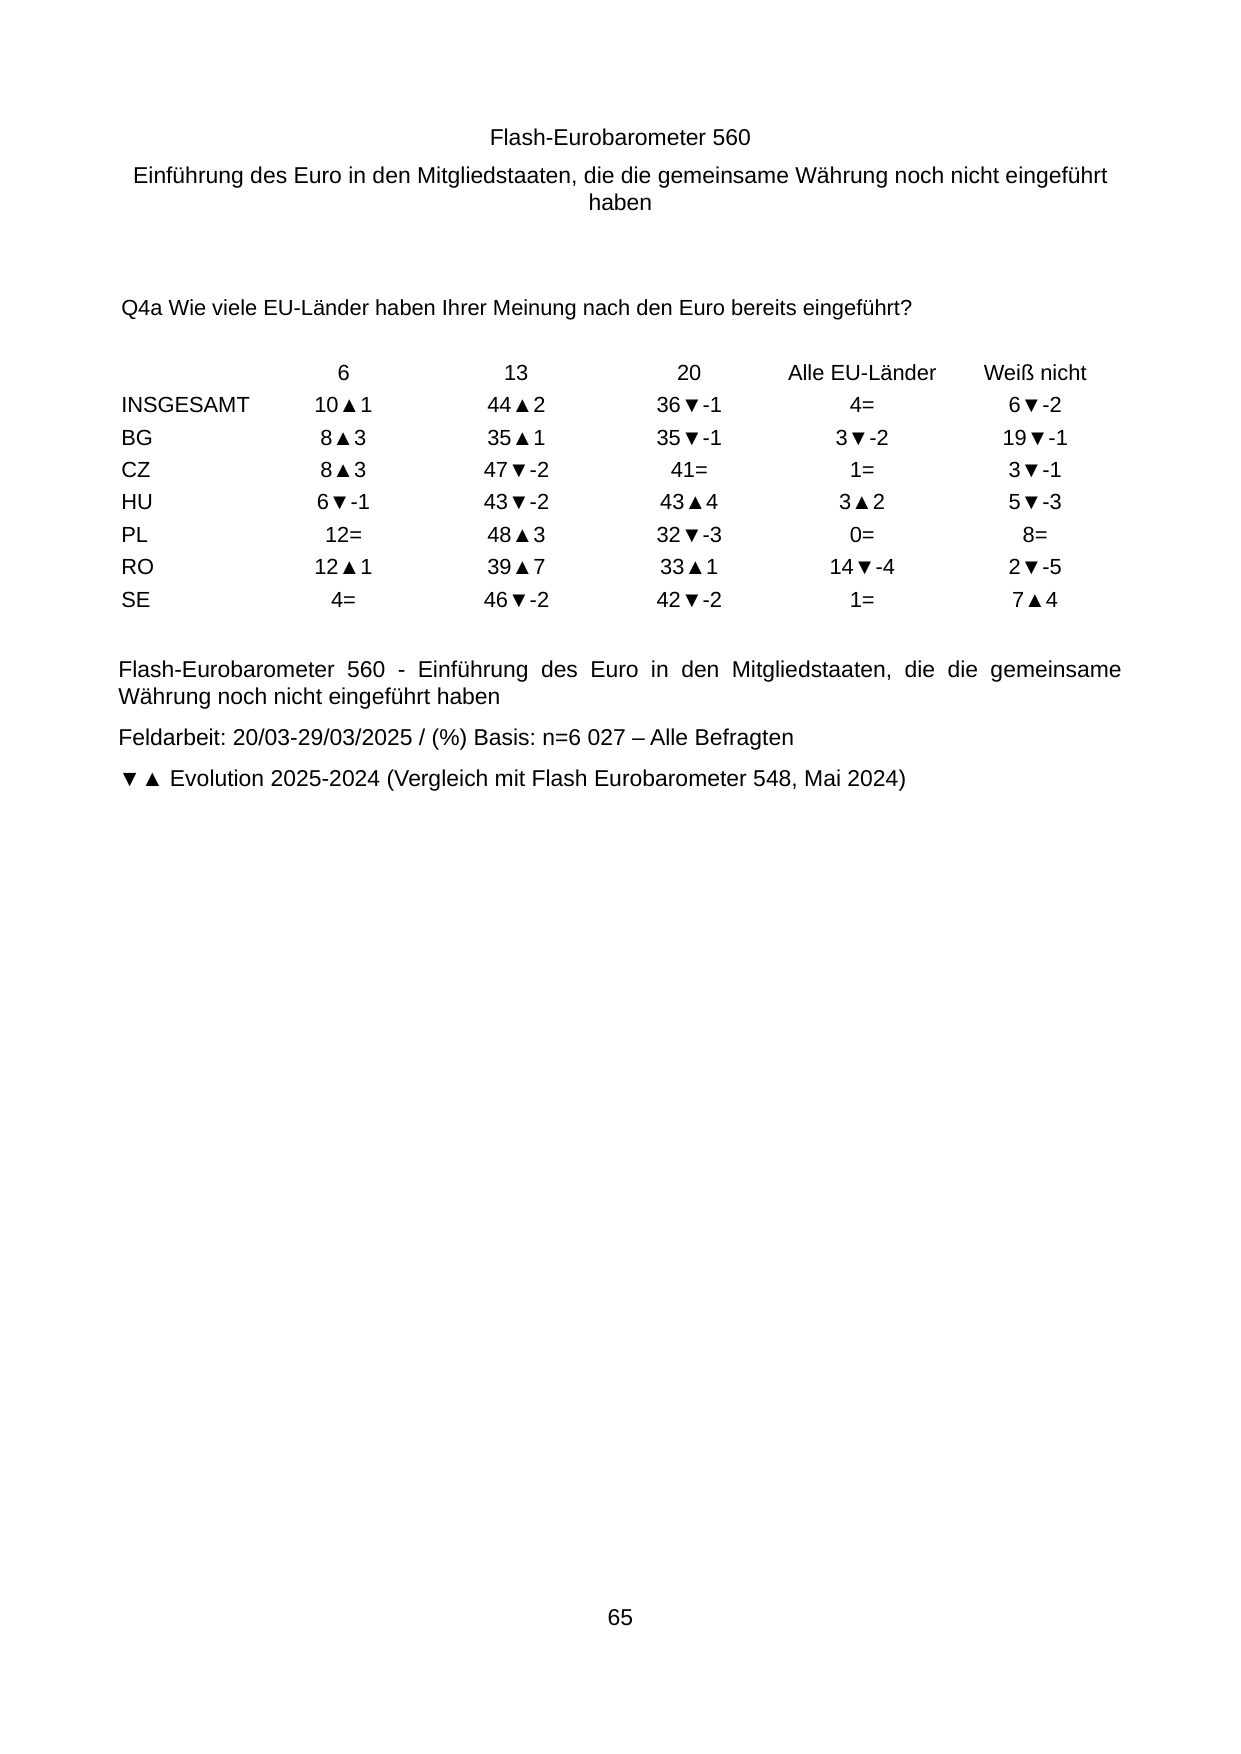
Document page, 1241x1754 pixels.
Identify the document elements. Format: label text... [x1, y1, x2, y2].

table_cell 35▲1 [430, 421, 603, 453]
table_cell 39▲7 [430, 551, 603, 583]
table_cell 41= [603, 453, 776, 486]
table_cell 7▲4 [949, 583, 1121, 615]
table_cell [603, 324, 776, 356]
table_cell SE [118, 583, 257, 615]
table_cell 8= [949, 518, 1121, 551]
text ▼▲ Evolution 2025-2024 (Vergleich mit Flash Eurobarometer 548, Mai 2024) [118, 764, 1122, 791]
table_cell 6▼-2 [949, 389, 1121, 421]
table_cell 36▼-1 [603, 389, 776, 421]
table_cell INSGESAMT [118, 389, 257, 421]
table_cell Alle EU-Länder [776, 356, 948, 388]
table_cell 3▲2 [776, 486, 948, 518]
table_cell 2▼-5 [949, 551, 1121, 583]
table_cell 5▼-3 [949, 486, 1121, 518]
table_cell 8▲3 [257, 453, 430, 486]
table_cell [949, 324, 1121, 356]
table_cell 13 [430, 356, 603, 388]
table_cell 0= [776, 518, 948, 551]
table_cell 6 [257, 356, 430, 388]
table_cell 10▲1 [257, 389, 430, 421]
table_cell 1= [776, 453, 948, 486]
table_cell PL [118, 518, 257, 551]
table_cell 32▼-3 [603, 518, 776, 551]
text Feldarbeit: 20/03-29/03/2025 / (%) Basis: n=6 027 – Alle Befragten [118, 723, 1122, 750]
table_cell 14▼-4 [776, 551, 948, 583]
table_cell [257, 324, 430, 356]
table_cell 3▼-1 [949, 453, 1121, 486]
table_cell 4= [776, 389, 948, 421]
table_cell 48▲3 [430, 518, 603, 551]
table_cell 1= [776, 583, 948, 615]
table_cell [430, 324, 603, 356]
table_cell 6▼-1 [257, 486, 430, 518]
table_cell [776, 324, 948, 356]
table_cell 20 [603, 356, 776, 388]
table_cell 12= [257, 518, 430, 551]
table_cell 19▼-1 [949, 421, 1121, 453]
table_cell BG [118, 421, 257, 453]
table_cell 33▲1 [603, 551, 776, 583]
table_cell 8▲3 [257, 421, 430, 453]
table_cell 3▼-2 [776, 421, 948, 453]
table_cell [118, 324, 257, 356]
table_cell HU [118, 486, 257, 518]
table_cell CZ [118, 453, 257, 486]
table_cell 42▼-2 [603, 583, 776, 615]
table_cell 4= [257, 583, 430, 615]
table_cell 47▼-2 [430, 453, 603, 486]
table_cell 43▲4 [603, 486, 776, 518]
table_cell 43▼-2 [430, 486, 603, 518]
table_cell Weiß nicht [949, 356, 1121, 388]
text Flash-Eurobarometer 560 - Einführung des Euro in den Mitgliedstaaten, die die gemeinsame Währung noch nicht eingeführt haben [118, 656, 1122, 709]
table_cell [118, 356, 257, 388]
table_cell RO [118, 551, 257, 583]
table_header Q4a Wie viele EU-Länder haben Ihrer Meinung nach den Euro bereits eingeführt? [118, 291, 1121, 324]
table_cell 44▲2 [430, 389, 603, 421]
table_cell 12▲1 [257, 551, 430, 583]
table_cell 46▼-2 [430, 583, 603, 615]
table_cell 35▼-1 [603, 421, 776, 453]
